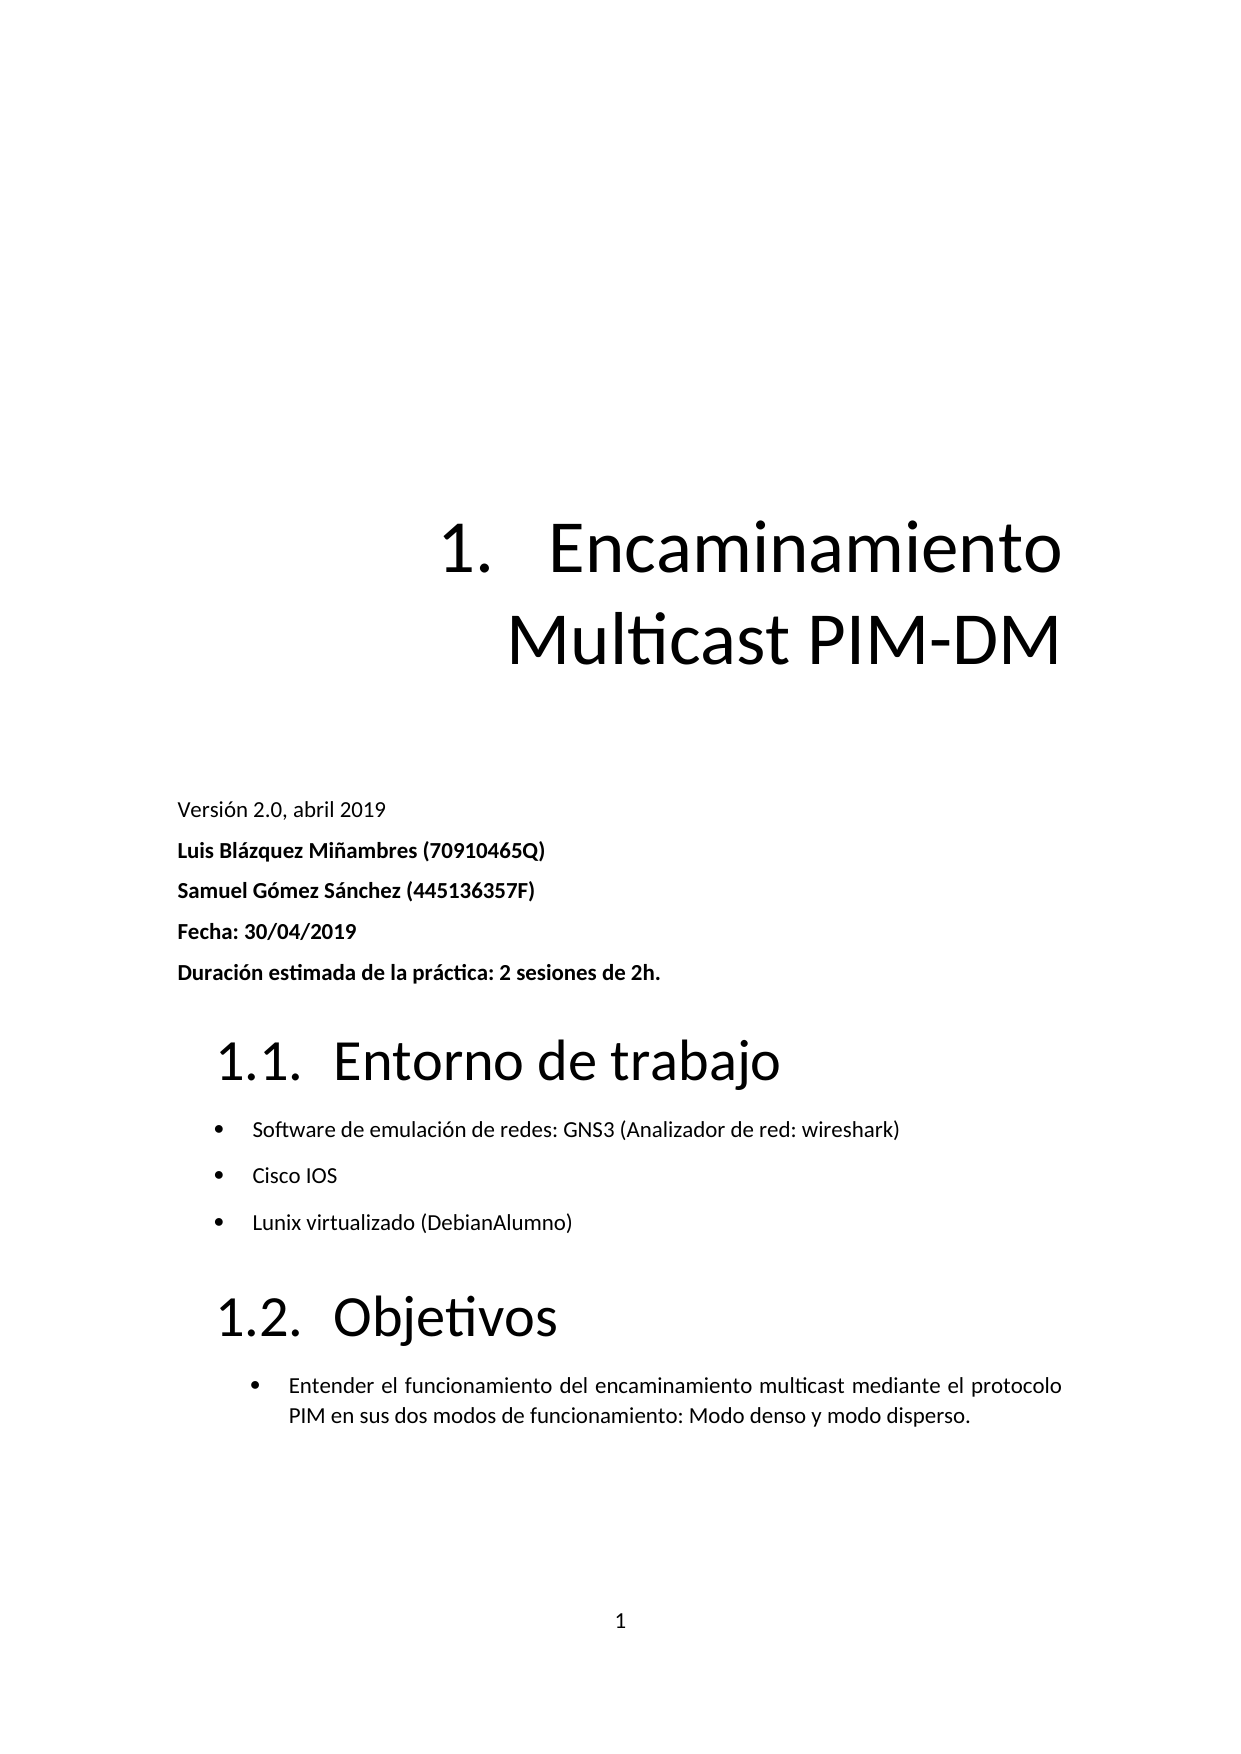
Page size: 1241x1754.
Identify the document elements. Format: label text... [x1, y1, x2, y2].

list Entender el funcionamiento del encaminamiento multicast mediante el protocolo PIM en sus dos modos de funcionamiento: Modo denso y modo disperso. [251, 1371, 1063, 1429]
list Cisco IOS [215, 1162, 1063, 1190]
list Lunix virtualizado (DebianAlumno) [215, 1208, 1063, 1236]
text Versión 2.0, abril 2019 [177, 796, 1063, 824]
text Fecha: 30/04/2019 [177, 917, 1063, 945]
subtitle Encaminamiento Multicast PIM-DM [177, 500, 1063, 683]
subtitle Entorno de trabajo [215, 1023, 1063, 1094]
list Software de emulación de redes: GNS3 (Analizador de red: wireshark) [215, 1115, 1063, 1143]
text Samuel Gómez Sánchez (445136357F) [177, 877, 1063, 905]
text Duración estimada de la práctica: 2 sesiones de 2h. [177, 958, 1063, 986]
subtitle Objetivos [215, 1279, 1063, 1351]
text Luis Blázquez Miñambres (70910465Q) [177, 836, 1063, 864]
